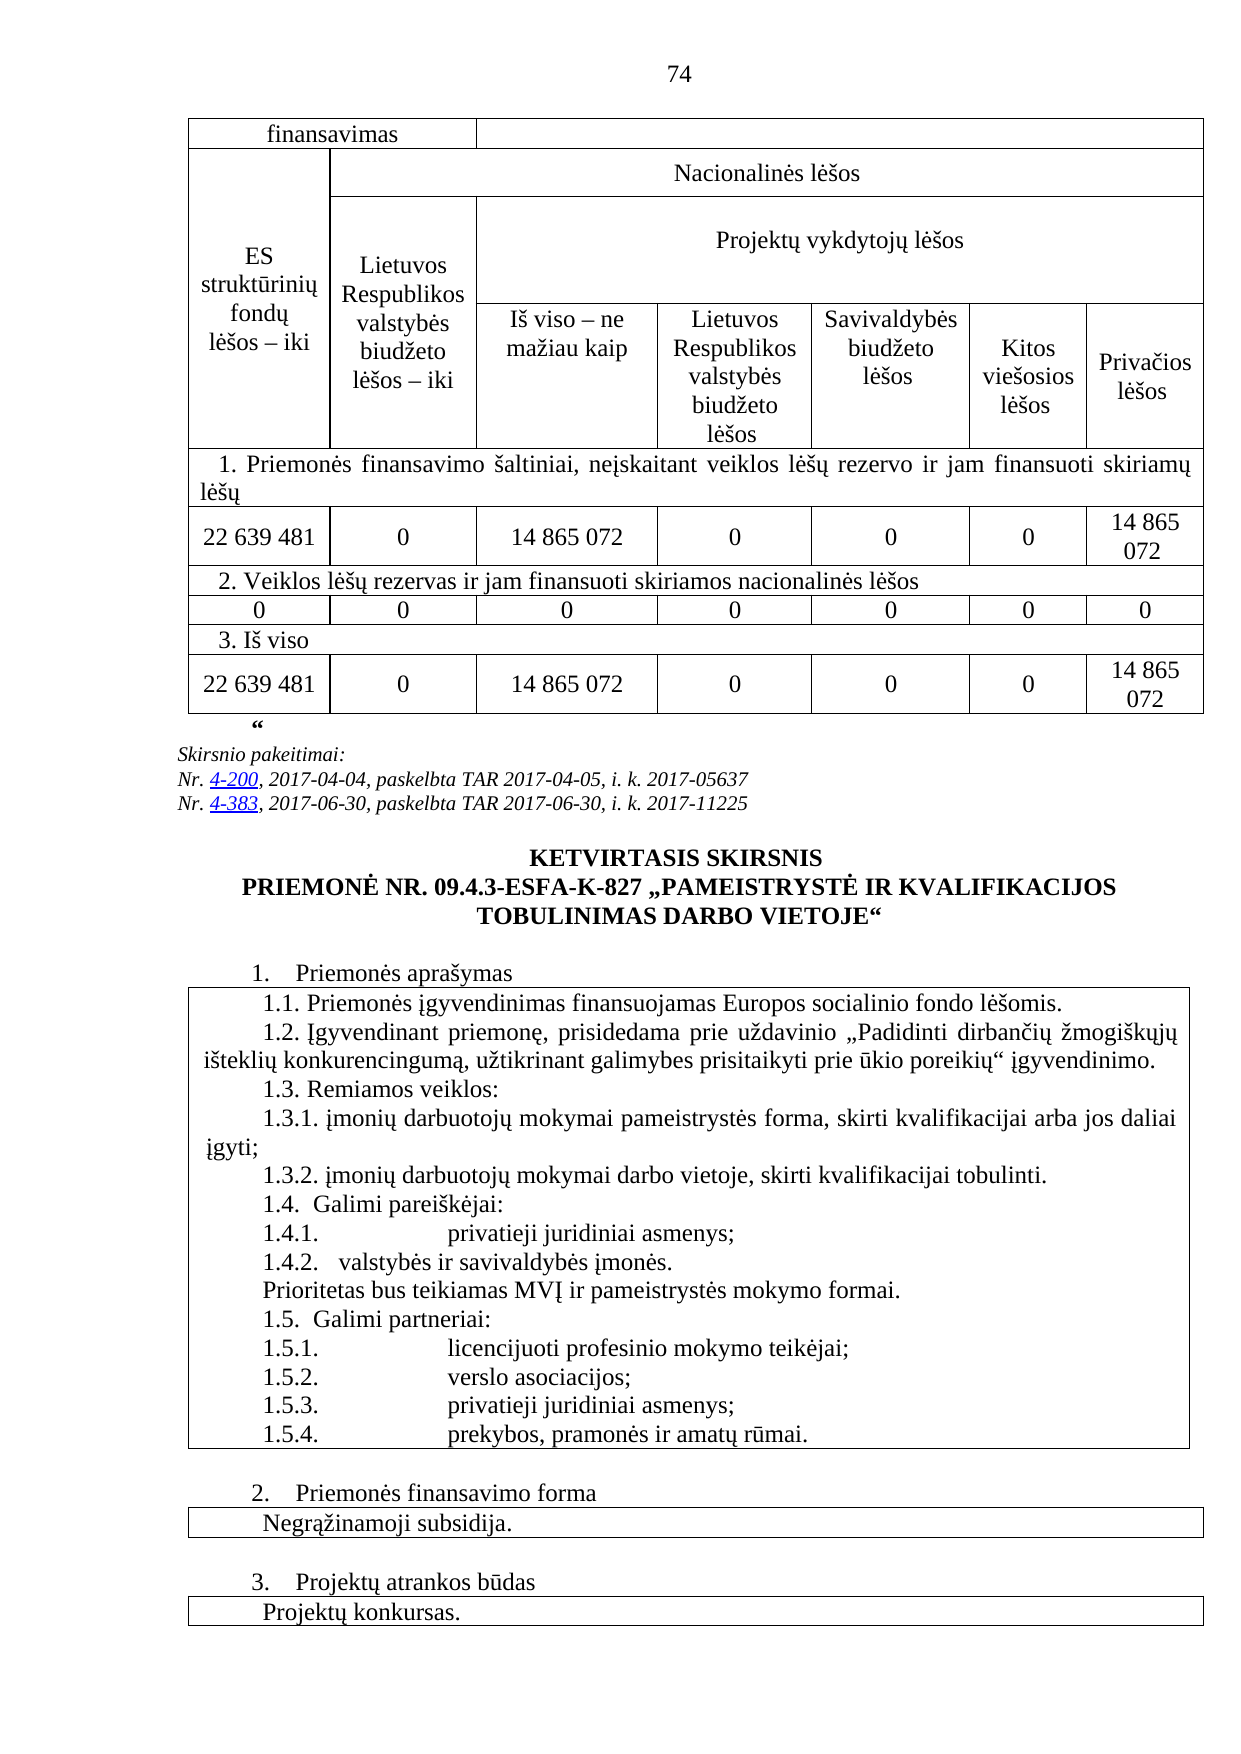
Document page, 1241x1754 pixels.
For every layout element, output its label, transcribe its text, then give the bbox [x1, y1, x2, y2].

table_cell Privačios lėšos [1087, 304, 1203, 448]
text 2. Priemonės finansavimo forma [251, 1478, 1181, 1507]
table_cell 0 [812, 655, 969, 713]
table_cell 0 [658, 596, 811, 624]
table_cell 0 [812, 596, 969, 624]
table_cell 1.5. Galimi partneriai: 1.5.1. licencijuoti profesinio mokymo teikėjai; 1.5.2. verslo asociacijos; 1.5.3. privatieji juridiniai asmenys; 1.5.4. prekybos, pramonės ir amatų rūmai. [189, 1304, 1189, 1448]
table_cell 14 865 072 [477, 655, 657, 713]
table_cell 0 [331, 507, 476, 565]
table_cell 0 [812, 507, 969, 565]
table_cell 0 [970, 507, 1086, 565]
table_cell 1.4. Galimi pareiškėjai: 1.4.1. privatieji juridiniai asmenys; 1.4.2. valstybės ir savivaldybės įmonės. Prioritetas bus teikiamas MVĮ ir pameistrystės mokymo formai. [189, 1189, 1189, 1304]
table_cell 0 [658, 655, 811, 713]
table_cell Lietuvos Respublikos valstybės biudžeto lėšos – iki [331, 197, 476, 448]
table_cell ES struktūrinių fondų lėšos – iki [189, 149, 329, 448]
table_cell 0 [970, 655, 1086, 713]
text 3. Projektų atrankos būdas [251, 1567, 1181, 1596]
text KETVIRTASIS SKIRSNIS [177, 843, 1181, 872]
table_cell 14 865 072 [1087, 655, 1203, 713]
text PRIEMONĖ NR. 09.4.3-ESFA-K-827 „PAMEISTRYSTĖ ir kvalifikacijos tobulinimas darbo vietoje“ [177, 872, 1181, 929]
table_cell 22 639 481 [189, 507, 329, 565]
table_cell 0 [970, 596, 1086, 624]
table_cell 0 [1087, 596, 1203, 624]
table_cell 1.2. Įgyvendinant priemonę, prisidedama prie uždavinio „Padidinti dirbančių žmogiškųjų išteklių konkurencingumą, užtikrinant galimybes prisitaikyti prie ūkio poreikių“ įgyvendinimo. [189, 1017, 1189, 1074]
table_header [477, 119, 1203, 148]
table_cell 1.3. Remiamos veiklos: 1.3.1. įmonių darbuotojų mokymai pameistrystės forma, skirti kvalifikacijai arba jos daliai įgyti; 1.3.2. įmonių darbuotojų mokymai darbo vietoje, skirti kvalifikacijai tobulinti. [189, 1074, 1189, 1189]
table_cell 22 639 481 [189, 655, 329, 713]
table_cell 0 [658, 507, 811, 565]
table_cell 0 [331, 596, 476, 624]
text “ [177, 714, 1211, 742]
table_header finansavimas [189, 119, 476, 148]
table_cell Savivaldybės biudžeto lėšos [812, 304, 969, 448]
text 1. Priemonės aprašymas [251, 958, 1181, 987]
table_cell Kitos viešosios lėšos [970, 304, 1086, 448]
table_cell 0 [189, 596, 329, 624]
table_cell 14 865 072 [1087, 507, 1203, 565]
text Skirsnio pakeitimai: [177, 742, 1181, 766]
table_cell Projektų vykdytojų lėšos [477, 197, 1203, 303]
table_cell 1. Priemonės finansavimo šaltiniai, neįskaitant veiklos lėšų rezervo ir jam finansuoti skiriamų lėšų [189, 449, 1203, 506]
table_cell 0 [331, 655, 476, 713]
table_cell 3. Iš viso [189, 625, 1203, 654]
table_header Projektų konkursas. [189, 1597, 1203, 1625]
table_header Negrąžinamoji subsidija. [189, 1508, 1203, 1537]
table_cell Lietuvos Respublikos valstybės biudžeto lėšos [658, 304, 811, 448]
text Nr. 4-383, 2017-06-30, paskelbta TAR 2017-06-30, i. k. 2017-11225 [177, 791, 1181, 814]
table_cell 2. Veiklos lėšų rezervas ir jam finansuoti skiriamos nacionalinės lėšos [189, 566, 1203, 594]
table_header 1.1. Priemonės įgyvendinimas finansuojamas Europos socialinio fondo lėšomis. [189, 988, 1189, 1017]
table_cell 14 865 072 [477, 507, 657, 565]
text Nr. 4-200, 2017-04-04, paskelbta TAR 2017-04-05, i. k. 2017-05637 [177, 766, 1181, 791]
table_cell Iš viso – ne mažiau kaip [477, 304, 657, 448]
table_cell Nacionalinės lėšos [331, 149, 1203, 196]
table_cell 0 [477, 596, 657, 624]
